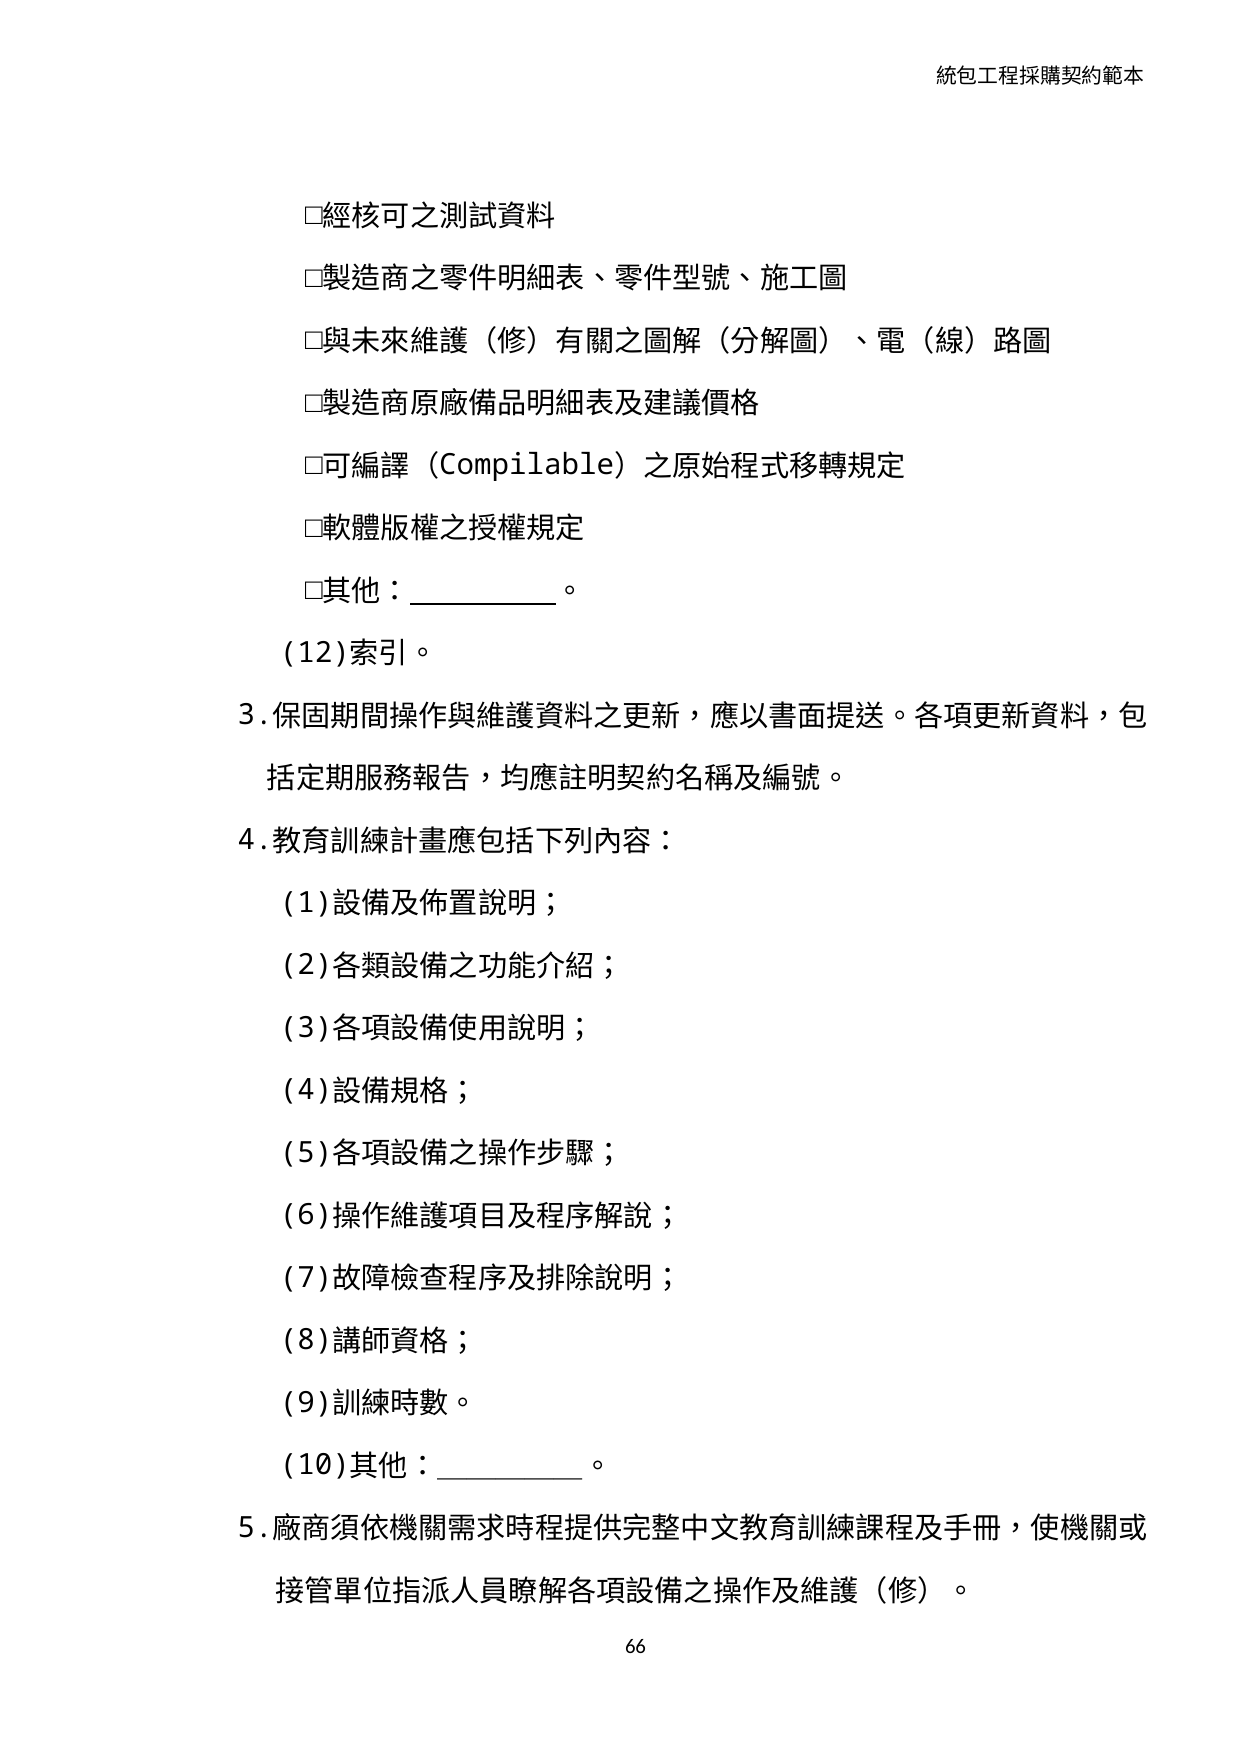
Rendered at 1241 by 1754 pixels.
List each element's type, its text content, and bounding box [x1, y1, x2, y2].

table_cell [197, 1047, 239, 1109]
table_cell (6)操作維護項目及程序解說； [281, 1172, 1167, 1234]
table_cell [239, 1047, 281, 1109]
table_cell [197, 1484, 239, 1609]
table_cell (9)訓練時數。 [281, 1359, 1167, 1422]
table_cell [154, 1109, 197, 1172]
table_cell 5.廠商須依機關需求時程提供完整中文教育訓練課程及手冊，使機關或接管單位指派人員瞭解各項設備之操作及維護（修）。 [239, 1484, 1167, 1609]
table_cell [239, 1422, 281, 1484]
table_cell (5)各項設備之操作步驟； [281, 1109, 1167, 1172]
table_cell [197, 1234, 239, 1297]
table_cell [154, 984, 197, 1047]
table_cell [154, 1297, 197, 1359]
table_cell [154, 859, 197, 922]
table_cell 4.教育訓練計畫應包括下列內容： [239, 797, 1167, 859]
table_cell [154, 672, 197, 797]
table_cell (4)設備規格； [281, 1047, 1167, 1109]
table_cell [239, 1359, 281, 1422]
table_cell [154, 922, 197, 984]
table_cell [154, 1484, 197, 1609]
table_cell (7)故障檢查程序及排除說明； [281, 1234, 1167, 1297]
table_cell (1)設備及佈置說明； [281, 859, 1167, 922]
table_cell (2)各類設備之功能介紹； [281, 922, 1167, 984]
table_cell [197, 672, 239, 797]
table_cell (10)其他：＿＿＿＿＿。 [281, 1422, 1167, 1484]
table_cell [154, 1234, 197, 1297]
table_cell [239, 609, 281, 672]
table_cell [197, 1172, 239, 1234]
table_cell [197, 172, 239, 609]
table_cell [239, 1172, 281, 1234]
table_cell [154, 1172, 197, 1234]
table_cell [154, 1047, 197, 1109]
table_cell [239, 1297, 281, 1359]
table_cell [197, 922, 239, 984]
table_cell [154, 1422, 197, 1484]
table_cell [239, 1109, 281, 1172]
table_cell [197, 984, 239, 1047]
table_cell (8)講師資格； [281, 1297, 1167, 1359]
table_cell [197, 1422, 239, 1484]
table_cell [239, 172, 281, 609]
table_cell [154, 609, 197, 672]
table_cell [239, 1234, 281, 1297]
table_cell [197, 1359, 239, 1422]
table_cell [239, 922, 281, 984]
table_cell [197, 609, 239, 672]
table_cell [239, 859, 281, 922]
table_cell [197, 859, 239, 922]
table_cell 3.保固期間操作與維護資料之更新，應以書面提送。各項更新資料，包括定期服務報告，均應註明契約名稱及編號。 [239, 672, 1167, 797]
table_cell [154, 1359, 197, 1422]
table_cell [197, 797, 239, 859]
table_cell [197, 1109, 239, 1172]
table_cell □經核可之測試資料 □製造商之零件明細表、零件型號、施工圖 □與未來維護（修）有關之圖解（分解圖）、電（線）路圖 □製造商原廠備品明細表及建議價格 □可編譯（Compilable）之原始程式移轉規定 □軟體版權之授權規定 □其他：＿＿＿＿＿。 [281, 172, 1167, 609]
table_cell (12)索引。 [281, 609, 1167, 672]
table_cell [239, 984, 281, 1047]
table_cell [154, 797, 197, 859]
table_cell (3)各項設備使用說明； [281, 984, 1167, 1047]
table_cell [197, 1297, 239, 1359]
table_cell [154, 172, 197, 609]
